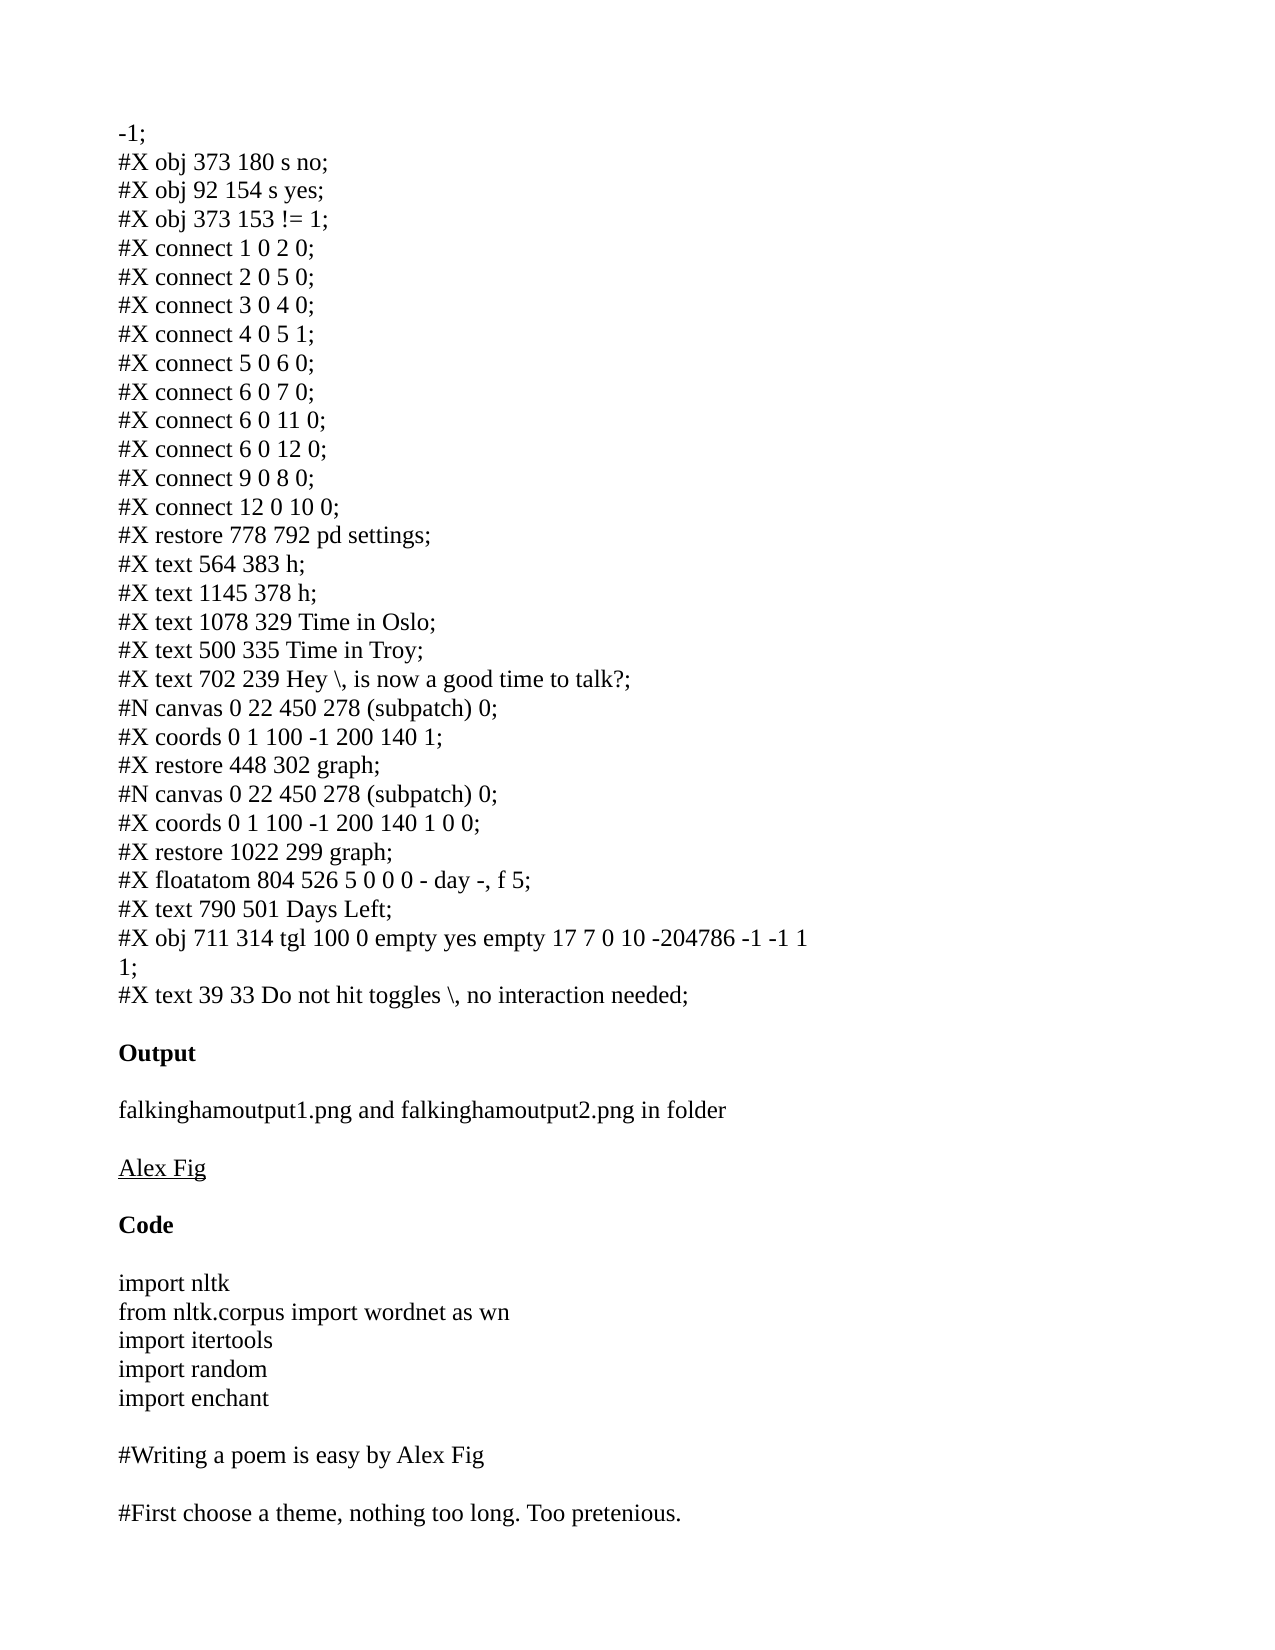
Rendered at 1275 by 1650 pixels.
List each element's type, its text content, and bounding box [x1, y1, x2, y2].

text #X obj 373 153 != 1; [118, 204, 1157, 233]
text #X coords 0 1 100 -1 200 140 1; [118, 722, 1157, 751]
text #X coords 0 1 100 -1 200 140 1 0 0; [118, 808, 1157, 837]
text -1; [118, 118, 1157, 147]
text #X connect 3 0 4 0; [118, 291, 1157, 319]
text #X text 564 383 h; [118, 549, 1157, 578]
text #X restore 1022 299 graph; [118, 837, 1157, 866]
text import random [118, 1354, 1157, 1383]
text #X connect 6 0 12 0; [118, 434, 1157, 463]
text from nltk.corpus import wordnet as wn [118, 1297, 1157, 1326]
text #N canvas 0 22 450 278 (subpatch) 0; [118, 693, 1157, 722]
text #X connect 1 0 2 0; [118, 233, 1157, 262]
text falkinghamoutput1.png and falkinghamoutput2.png in folder [118, 1096, 1157, 1124]
text Output [118, 1038, 1157, 1067]
text #X text 1078 329 Time in Oslo; [118, 607, 1157, 636]
text #Writing a poem is easy by Alex Fig [118, 1441, 1157, 1469]
text #X text 500 335 Time in Troy; [118, 636, 1157, 664]
text #X connect 4 0 5 1; [118, 319, 1157, 348]
text #X connect 9 0 8 0; [118, 463, 1157, 492]
text #X connect 6 0 11 0; [118, 406, 1157, 434]
text #X text 702 239 Hey \, is now a good time to talk?; [118, 664, 1157, 693]
text #X obj 373 180 s no; [118, 147, 1157, 176]
text Code [118, 1211, 1157, 1239]
text import itertools [118, 1326, 1157, 1354]
text #X obj 711 314 tgl 100 0 empty yes empty 17 7 0 10 -204786 -1 -1 1 [118, 923, 1157, 952]
text #X connect 6 0 7 0; [118, 377, 1157, 406]
text #X text 1145 378 h; [118, 578, 1157, 607]
text #X text 39 33 Do not hit toggles \, no interaction needed; [118, 981, 1157, 1009]
text import enchant [118, 1383, 1157, 1412]
text #X text 790 501 Days Left; [118, 894, 1157, 923]
text #First choose a theme, nothing too long. Too pretenious. [118, 1498, 1157, 1527]
text import nltk [118, 1268, 1157, 1297]
text #X connect 12 0 10 0; [118, 492, 1157, 521]
text #N canvas 0 22 450 278 (subpatch) 0; [118, 779, 1157, 808]
text #X connect 5 0 6 0; [118, 348, 1157, 377]
text 1; [118, 952, 1157, 981]
text #X restore 448 302 graph; [118, 751, 1157, 779]
text #X restore 778 792 pd settings; [118, 521, 1157, 549]
text #X connect 2 0 5 0; [118, 262, 1157, 291]
text Alex Fig [118, 1153, 1157, 1182]
text #X obj 92 154 s yes; [118, 176, 1157, 204]
text #X floatatom 804 526 5 0 0 0 - day -, f 5; [118, 866, 1157, 894]
